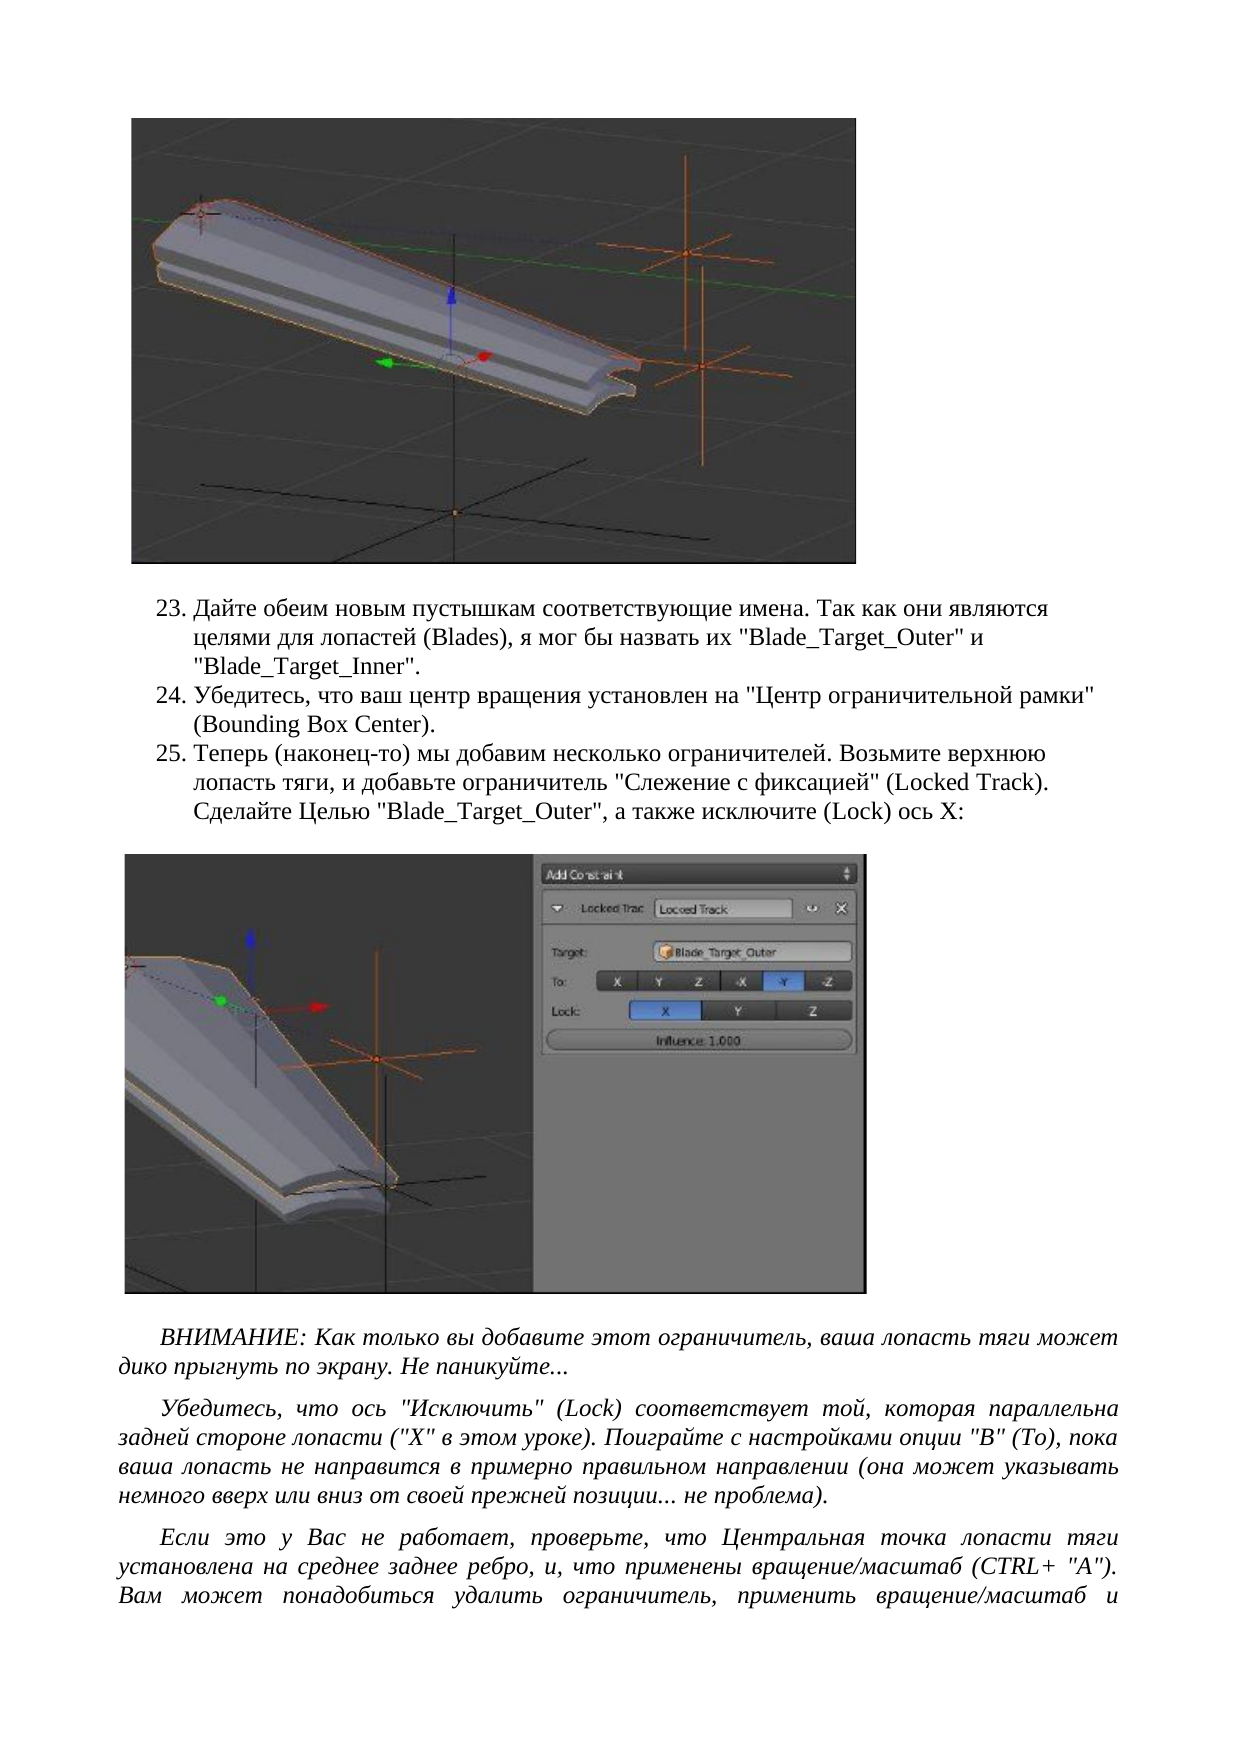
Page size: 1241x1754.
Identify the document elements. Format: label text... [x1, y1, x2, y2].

list Теперь (наконец-то) мы добавим несколько ограничителей. Возьмите верхнюю лопасть тяги, и добавьте ограничитель "Слежение с фиксацией" (Locked Track). Сделайте Целью "Blade_Target_Outer", а также исключите (Lock) ось X: [156, 738, 1122, 825]
list Убедитесь, что ваш центр вращения установлен на "Центр ограничительной рамки" (Bounding Box Center). [156, 680, 1122, 738]
picture [131, 118, 857, 564]
text Если это у Вас не работает, проверьте, что Центральная точка лопасти тяги установлена на среднее заднее ребро, и, что применены вращение/масштаб (CTRL+ "A"). Вам может понадобиться удалить ограничитель, применить вращение/масштаб и [118, 1522, 1122, 1609]
text ВНИМАНИЕ: Как только вы добавите этот ограничитель, ваша лопасть тяги может дико прыгнуть по экрану. Не паникуйте... [118, 1322, 1122, 1380]
text Убедитесь, что ось "Исключить" (Lock) соответствует той, которая параллельна задней стороне лопасти ("X" в этом уроке). Поиграйте с настройками опции "В" (To), пока ваша лопасть не направится в примерно правильном направлении (она может указывать немного вверх или вниз от своей прежней позиции... не проблема). [118, 1393, 1122, 1509]
list Дайте обеим новым пустышкам соответствующие имена. Так как они являются целями для лопастей (Blades), я мог бы назвать их "Blade_Target_Outer" и "Blade_Target_Inner". [156, 592, 1122, 680]
picture [124, 854, 867, 1294]
